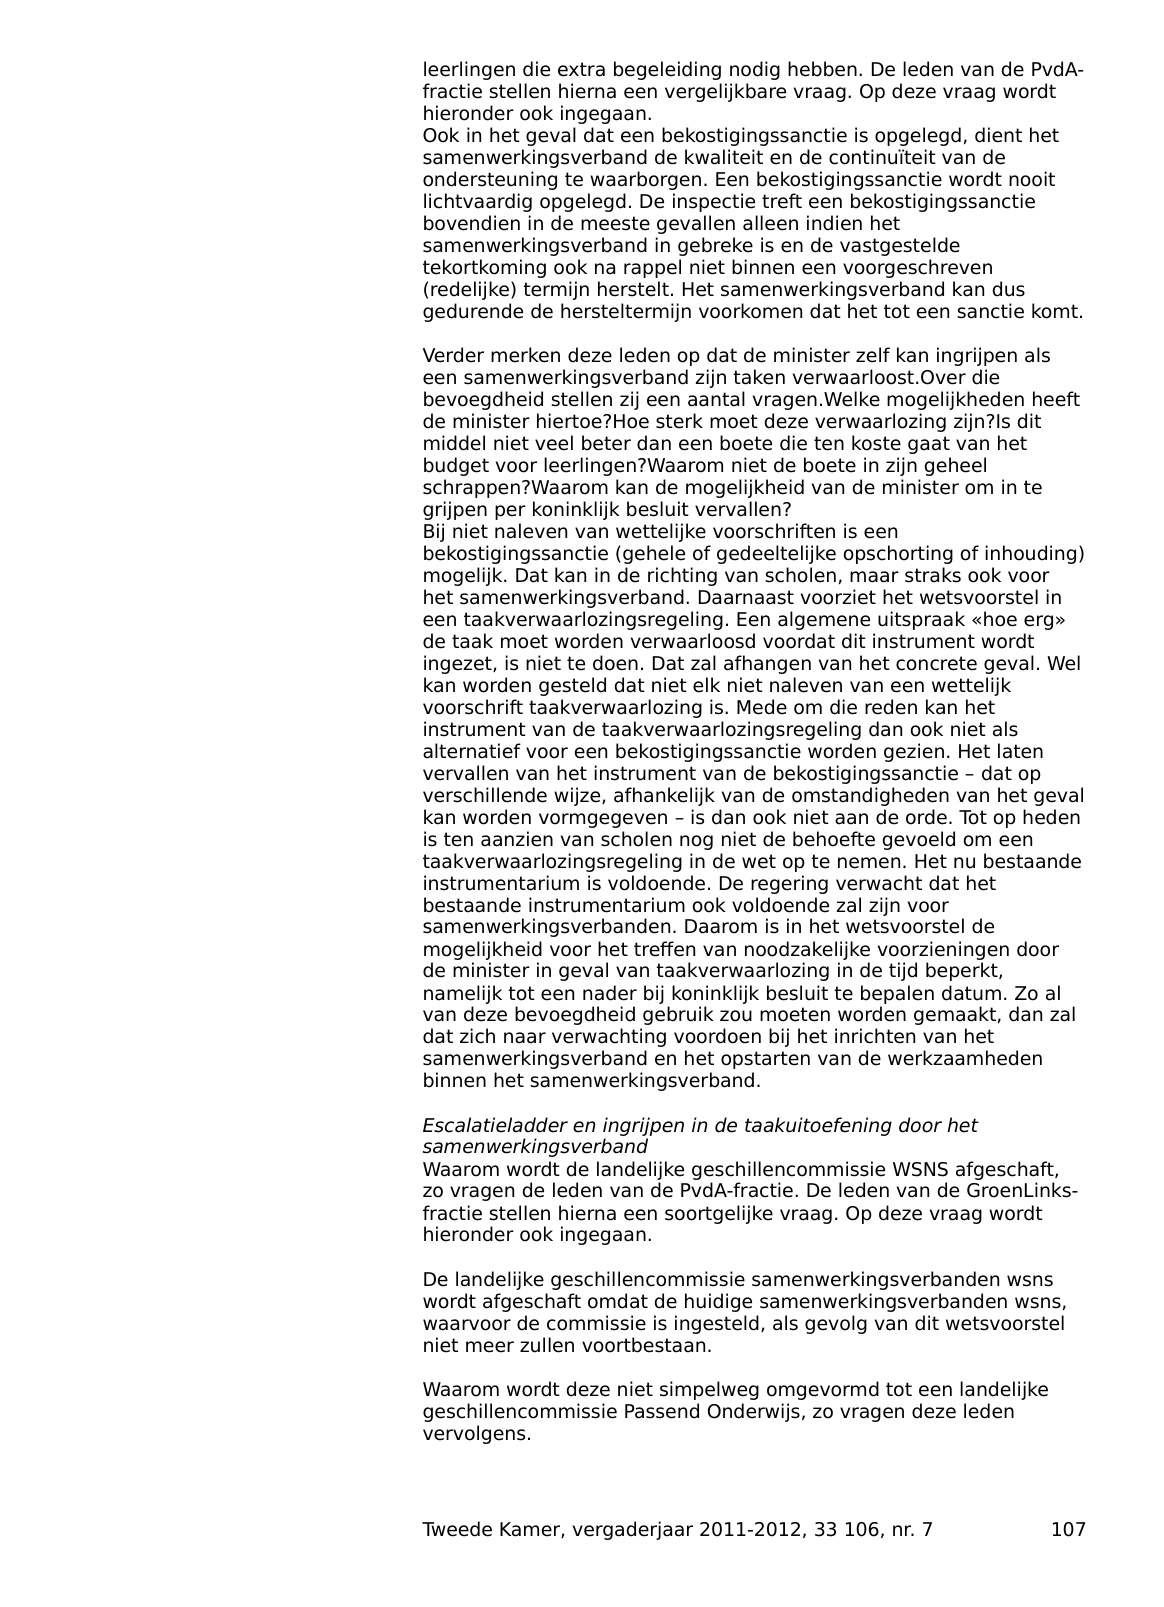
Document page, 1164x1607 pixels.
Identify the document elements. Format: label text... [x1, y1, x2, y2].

text leerlingen die extra begeleiding nodig hebben. De leden van de PvdA-fractie stellen hierna een vergelijkbare vraag. Op deze vraag wordt hieronder ook ingegaan. [422, 59, 1087, 125]
text Waarom wordt deze niet simpelweg omgevormd tot een landelijke geschillencommissie Passend Onderwijs, zo vragen deze leden vervolgens. [422, 1379, 1087, 1444]
text Ook in het geval dat een bekostigingssanctie is opgelegd, dient het samenwerkingsverband de kwaliteit en de continuïteit van de ondersteuning te waarborgen. Een bekostigingssanctie wordt nooit lichtvaardig opgelegd. De inspectie treft een bekostigingssanctie bovendien in de meeste gevallen alleen indien het samenwerkingsverband in gebreke is en de vastgestelde tekortkoming ook na rappel niet binnen een voorgeschreven (redelijke) termijn herstelt. Het samenwerkingsverband kan dus gedurende de hersteltermijn voorkomen dat het tot een sanctie komt. [422, 125, 1087, 323]
text Waarom wordt de landelijke geschillencommissie WSNS afgeschaft, zo vragen de leden van de PvdA-fractie. De leden van de GroenLinks-fractie stellen hierna een soortgelijke vraag. Op deze vraag wordt hieronder ook ingegaan. [422, 1158, 1087, 1246]
text Verder merken deze leden op dat de minister zelf kan ingrijpen als een samenwerkingsverband zijn taken verwaarloost.Over die bevoegdheid stellen zij een aantal vragen.Welke mogelijkheden heeft de minister hiertoe?Hoe sterk moet deze verwaarlozing zijn?Is dit middel niet veel beter dan een boete die ten koste gaat van het budget voor leerlingen?Waarom niet de boete in zijn geheel schrappen?Waarom kan de mogelijkheid van de minister om in te grijpen per koninklijk besluit vervallen? [422, 345, 1087, 521]
subtitle Escalatieladder en ingrijpen in de taakuitoefening door het samenwerkingsverband [422, 1114, 1087, 1158]
text Bij niet naleven van wettelijke voorschriften is een bekostigingssanctie (gehele of gedeeltelijke opschorting of inhouding) mogelijk. Dat kan in de richting van scholen, maar straks ook voor het samenwerkingsverband. Daarnaast voorziet het wetsvoorstel in een taakverwaarlozingsregeling. Een algemene uitspraak «hoe erg» de taak moet worden verwaarloosd voordat dit instrument wordt ingezet, is niet te doen. Dat zal afhangen van het concrete geval. Wel kan worden gesteld dat niet elk niet naleven van een wettelijk voorschrift taakverwaarlozing is. Mede om die reden kan het instrument van de taakverwaarlozingsregeling dan ook niet als alternatief voor een bekostigingssanctie worden gezien. Het laten vervallen van het instrument van de bekostigingssanctie – dat op verschillende wijze, afhankelijk van de omstandigheden van het geval kan worden vormgegeven – is dan ook niet aan de orde. Tot op heden is ten aanzien van scholen nog niet de behoefte gevoeld om een taakverwaarlozingsregeling in de wet op te nemen. Het nu bestaande instrumentarium is voldoende. De regering verwacht dat het bestaande instrumentarium ook voldoende zal zijn voor samenwerkingsverbanden. Daarom is in het wetsvoorstel de mogelijkheid voor het treffen van noodzakelijke voorzieningen door de minister in geval van taakverwaarlozing in de tijd beperkt, namelijk tot een nader bij koninklijk besluit te bepalen datum. Zo al van deze bevoegdheid gebruik zou moeten worden gemaakt, dan zal dat zich naar verwachting voordoen bij het inrichten van het samenwerkingsverband en het opstarten van de werkzaamheden binnen het samenwerkingsverband. [422, 521, 1087, 1092]
text De landelijke geschillencommissie samenwerkingsverbanden wsns wordt afgeschaft omdat de huidige samenwerkingsverbanden wsns, waarvoor de commissie is ingesteld, als gevolg van dit wetsvoorstel niet meer zullen voortbestaan. [422, 1268, 1087, 1356]
